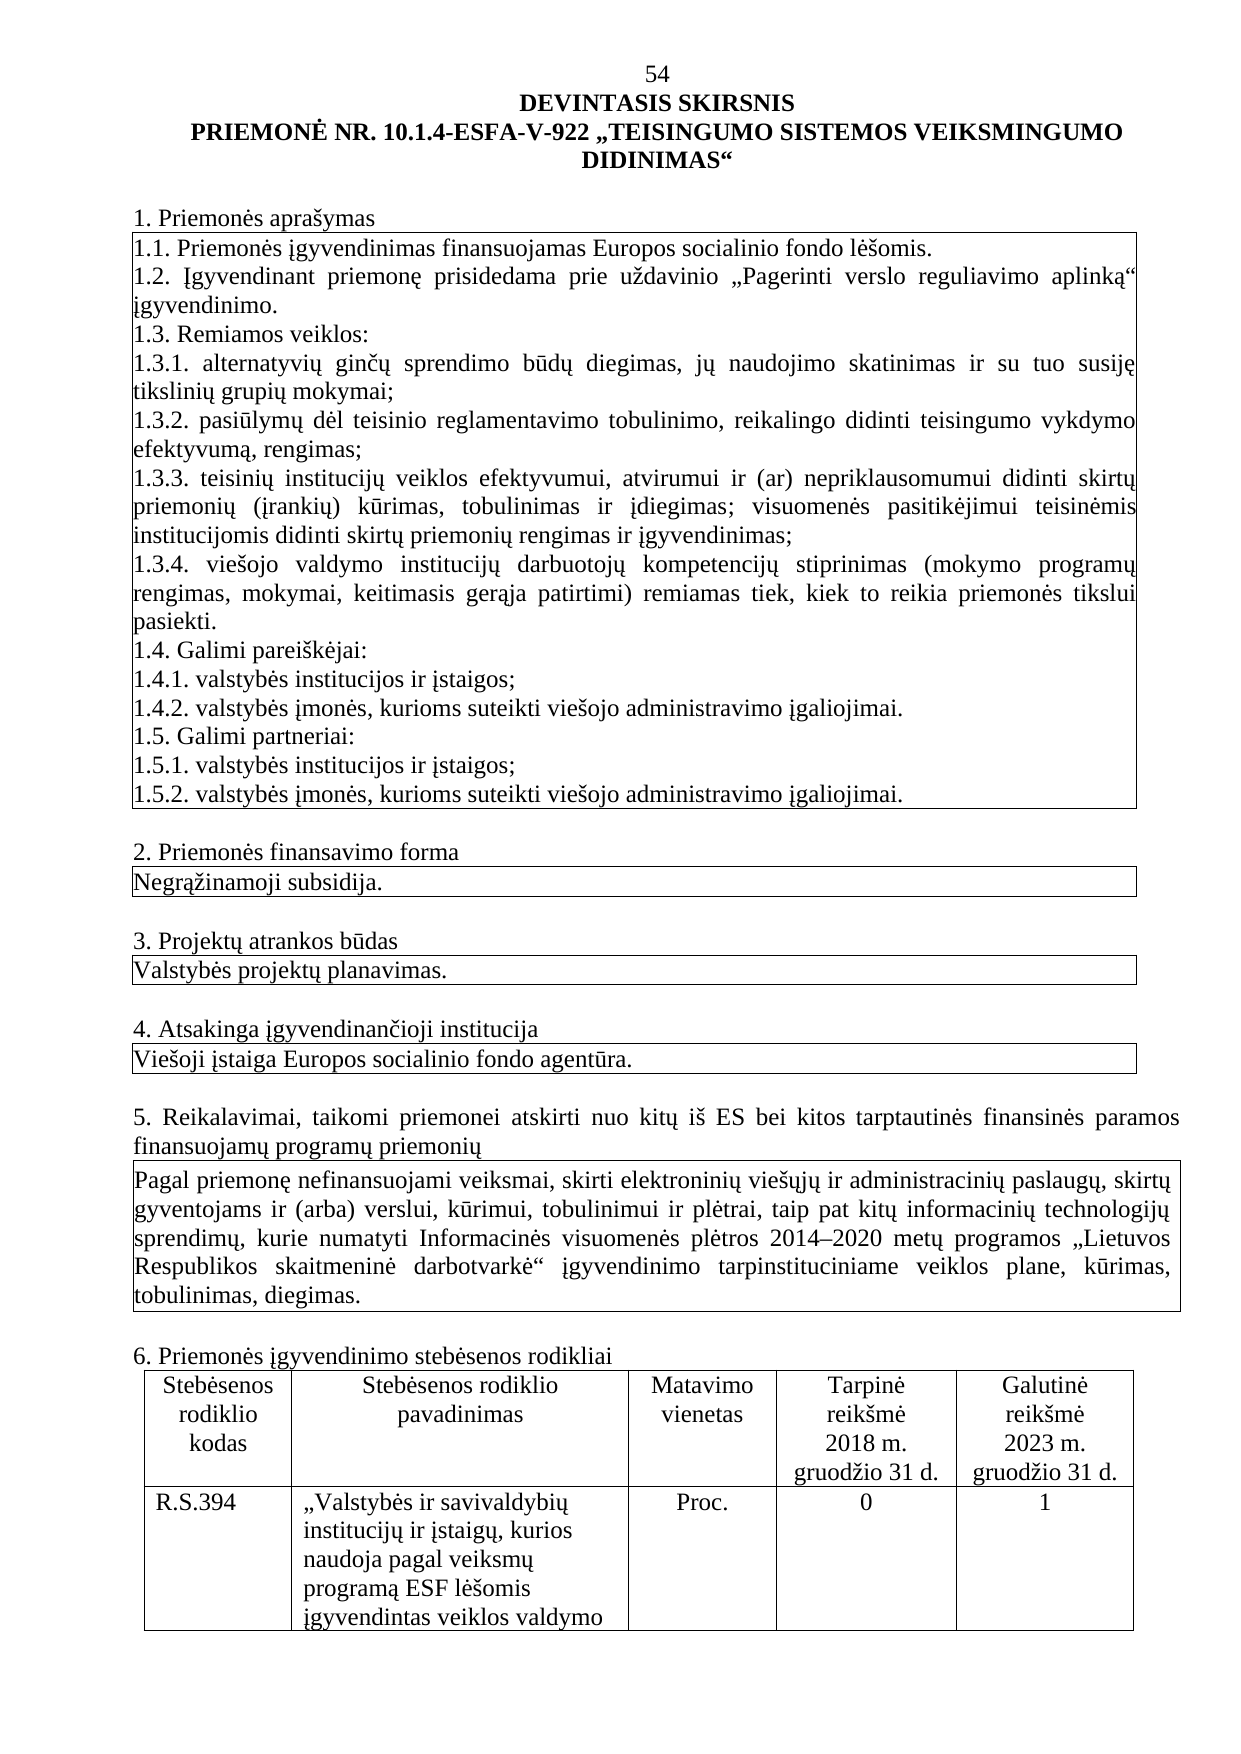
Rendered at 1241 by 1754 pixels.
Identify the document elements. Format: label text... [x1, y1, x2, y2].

table_header Galutinė reikšmė 2023 m. gruodžio 31 d. [957, 1371, 1133, 1486]
text 2. Priemonės finansavimo forma [133, 837, 1181, 866]
table_cell 1 [957, 1487, 1133, 1630]
table_header Viešoji įstaiga Europos socialinio fondo agentūra. [133, 1044, 1136, 1073]
text 1. Priemonės aprašymas [133, 203, 1181, 232]
table_header Stebėsenos rodiklio pavadinimas [292, 1371, 628, 1486]
table_cell 1.3. Remiamos veiklos: 1.3.1. alternatyvių ginčų sprendimo būdų diegimas, jų naudojimo skatinimas ir su tuo susiję tikslinių grupių mokymai; 1.3.2. pasiūlymų dėl teisinio reglamentavimo tobulinimo, reikalingo didinti teisingumo vykdymo efektyvumą, rengimas; 1.3.3. teisinių institucijų veiklos efektyvumui, atvirumui ir (ar) nepriklausomumui didinti skirtų priemonių (įrankių) kūrimas, tobulinimas ir įdiegimas; visuomenės pasitikėjimui teisinėmis institucijomis didinti skirtų priemonių rengimas ir įgyvendinimas; 1.3.4. viešojo valdymo institucijų darbuotojų kompetencijų stiprinimas (mokymo programų rengimas, mokymai, keitimasis gerąja patirtimi) remiamas tiek, kiek to reikia priemonės tikslui pasiekti. [133, 319, 1136, 635]
table_header Matavimo vienetas [629, 1371, 776, 1486]
text DEVINTASIS SKIRSNIS [133, 88, 1181, 117]
table_cell 0 [777, 1487, 956, 1630]
table_header Valstybės projektų planavimas. [133, 956, 1136, 984]
text PRIEMONĖ NR. 10.1.4-ESFA-V-922 „TEISINGUMO SISTEMOS VEIKSMINGUMO DIDINIMAS“ [133, 117, 1181, 174]
table_header Stebėsenos rodiklio kodas [145, 1371, 291, 1486]
text 3. Projektų atrankos būdas [133, 926, 1181, 954]
text 5. Reikalavimai, taikomi priemonei atskirti nuo kitų iš ES bei kitos tarptautinės finansinės paramos finansuojamų programų priemonių [133, 1102, 1181, 1160]
table_cell „Valstybės ir savivaldybių institucijų ir įstaigų, kurios naudoja pagal veiksmų programą ESF lėšomis įgyvendintas veiklos valdymo [292, 1487, 628, 1630]
table_cell 1.2. Įgyvendinant priemonę prisidedama prie uždavinio „Pagerinti verslo reguliavimo aplinką“ įgyvendinimo. [133, 261, 1136, 319]
text Pagal priemonę nefinansuojami veiksmai, skirti elektroninių viešųjų ir administracinių paslaugų, skirtų gyventojams ir (arba) verslui, kūrimui, tobulinimui ir plėtrai, taip pat kitų informacinių technologijų sprendimų, kurie numatyti Informacinės visuomenės plėtros 2014–2020 metų programos „Lietuvos Respublikos skaitmeninė darbotvarkė“ įgyvendinimo tarpinstituciniame veiklos plane, kūrimas, tobulinimas, diegimas. [134, 1161, 1180, 1311]
table_cell R.S.394 [145, 1487, 291, 1630]
table_cell Proc. [629, 1487, 776, 1630]
table_header 1.1. Priemonės įgyvendinimas finansuojamas Europos socialinio fondo lėšomis. [133, 233, 1136, 261]
table_header Negrąžinamoji subsidija. [133, 867, 1136, 896]
table_cell 1.4. Galimi pareiškėjai: 1.4.1. valstybės institucijos ir įstaigos; 1.4.2. valstybės įmonės, kurioms suteikti viešojo administravimo įgaliojimai. 1.5. Galimi partneriai: 1.5.1. valstybės institucijos ir įstaigos; 1.5.2. valstybės įmonės, kurioms suteikti viešojo administravimo įgaliojimai. [133, 635, 1136, 808]
table_header Tarpinė reikšmė 2018 m. gruodžio 31 d. [777, 1371, 956, 1486]
text 6. Priemonės įgyvendinimo stebėsenos rodikliai [133, 1341, 1181, 1369]
text 4. Atsakinga įgyvendinančioji institucija [133, 1014, 1181, 1043]
